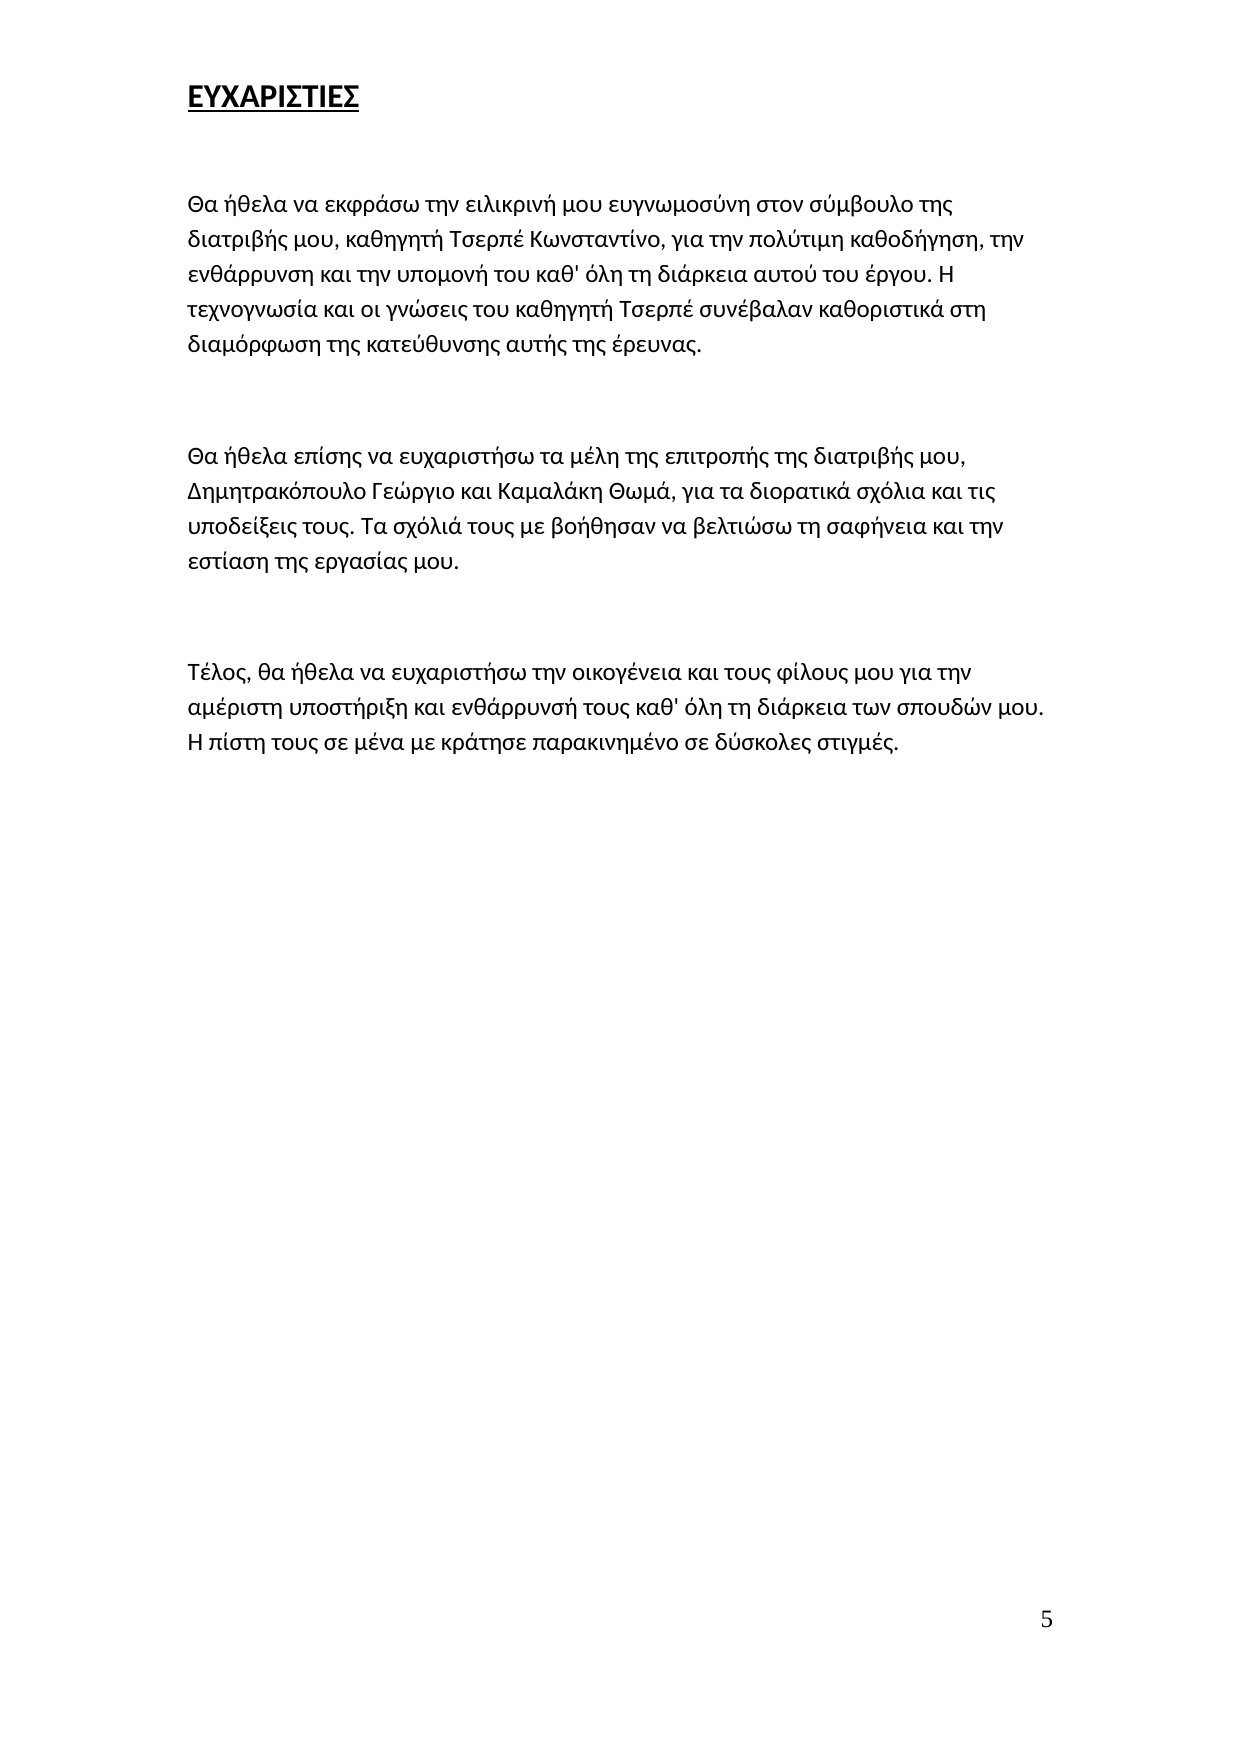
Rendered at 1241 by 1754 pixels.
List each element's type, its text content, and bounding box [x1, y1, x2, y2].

text Τέλος, θα ήθελα να ευχαριστήσω την οικογένεια και τους φίλους μου για την αμέριστη υποστήριξη και ενθάρρυνσή τους καθ' όλη τη διάρκεια των σπουδών μου. Η πίστη τους σε μένα με κράτησε παρακινημένο σε δύσκολες στιγμές. [187, 656, 1053, 757]
text Θα ήθελα να εκφράσω την ειλικρινή μου ευγνωμοσύνη στον σύμβουλο της διατριβής μου, καθηγητή Τσερπέ Κωνσταντίνο, για την πολύτιμη καθοδήγηση, την ενθάρρυνση και την υπομονή του καθ' όλη τη διάρκεια αυτού του έργου. Η τεχνογνωσία και οι γνώσεις του καθηγητή Τσερπέ συνέβαλαν καθοριστικά στη διαμόρφωση της κατεύθυνσης αυτής της έρευνας. [187, 188, 1053, 359]
subtitle ΕΥΧΑΡΙΣΤΙΕΣ [187, 75, 1053, 116]
text Θα ήθελα επίσης να ευχαριστήσω τα μέλη της επιτροπής της διατριβής μου, Δημητρακόπουλο Γεώργιο και Καμαλάκη Θωμά, για τα διορατικά σχόλια και τις υποδείξεις τους. Τα σχόλιά τους με βοήθησαν να βελτιώσω τη σαφήνεια και την εστίαση της εργασίας μου. [187, 440, 1053, 575]
